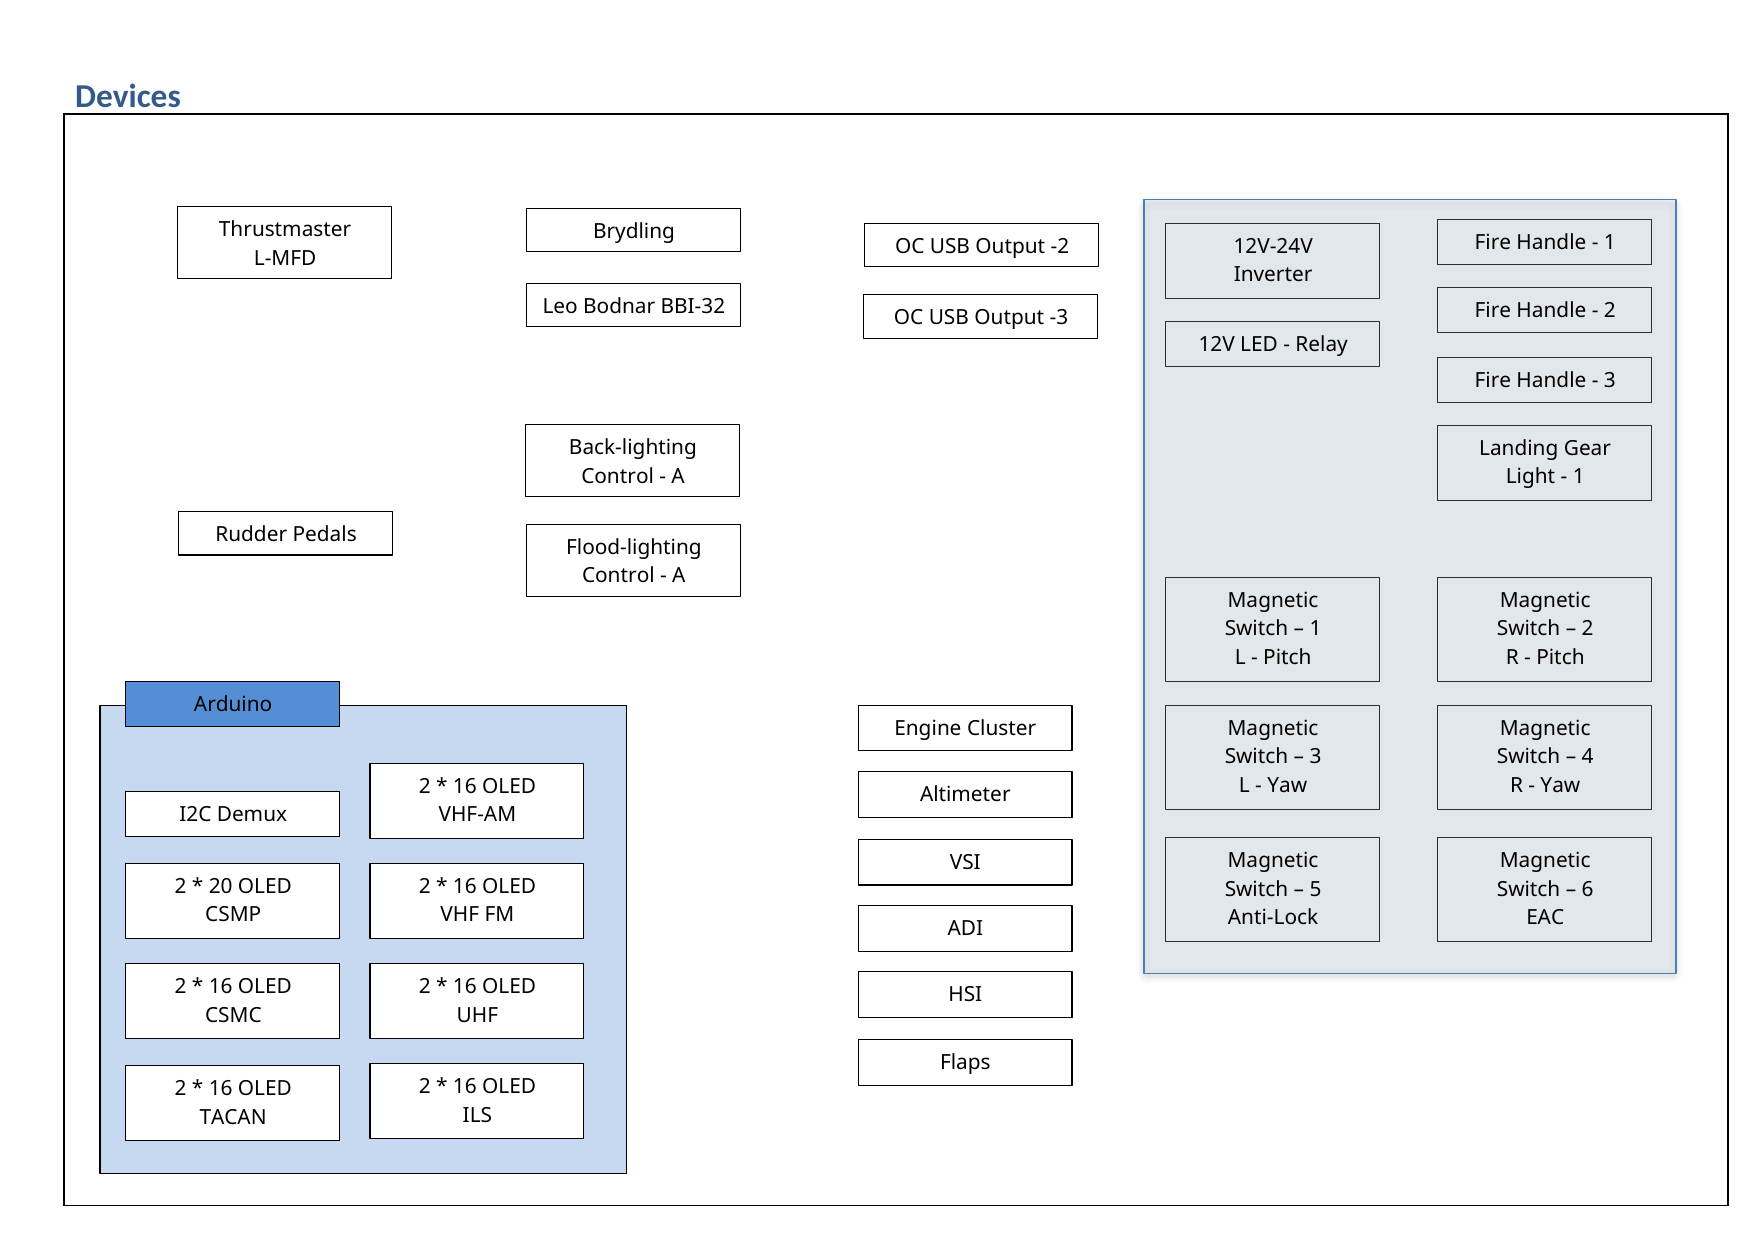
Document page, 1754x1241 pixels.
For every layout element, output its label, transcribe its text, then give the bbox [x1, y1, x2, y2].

text 12V-24V [1181, 231, 1365, 259]
text Magnetic [1181, 845, 1365, 874]
text Magnetic [1453, 845, 1637, 874]
text Fire Handle - 1 [1453, 227, 1637, 255]
text Control - A [542, 561, 726, 589]
text OC USB Output -2 [880, 231, 1084, 259]
text OC USB Output -3 [879, 302, 1083, 331]
text 2 * 16 OLED [141, 1073, 325, 1102]
text Magnetic [1453, 713, 1637, 742]
text VHF-AM [385, 799, 569, 828]
subtitle Devices [75, 75, 1679, 113]
text R - Yaw [1453, 770, 1637, 798]
text Inverter [1181, 259, 1365, 288]
text Rudder Pedals [194, 519, 378, 548]
text ADI [873, 913, 1057, 942]
text VHF FM [385, 899, 569, 928]
text UHF [385, 1000, 569, 1028]
text 2 * 16 OLED [385, 771, 569, 799]
text 2 * 16 OLED [385, 871, 569, 899]
text Magnetic [1181, 585, 1365, 613]
text Magnetic [1453, 585, 1637, 613]
text Switch – 6 [1453, 874, 1637, 902]
text Landing Gear Light - 1 [1453, 433, 1637, 490]
text HSI [873, 979, 1057, 1008]
text Switch – 2 [1453, 613, 1637, 642]
text Leo Bodnar BBI-32 [542, 291, 726, 319]
text R - Pitch [1453, 642, 1637, 670]
text Anti-Lock [1181, 902, 1365, 931]
text VSI [873, 847, 1057, 876]
text EAC [1453, 902, 1637, 931]
text 2 * 20 OLED [141, 871, 325, 899]
text Brydling [542, 216, 726, 244]
text Engine Cluster [873, 713, 1057, 742]
text CSMC [141, 1000, 325, 1028]
text L - Yaw [1181, 770, 1365, 798]
text 2 * 16 OLED [385, 971, 569, 1000]
text L-MFD [193, 243, 377, 271]
text Switch – 3 [1181, 742, 1365, 770]
text TACAN [141, 1102, 325, 1130]
text 2 * 16 OLED [141, 971, 325, 1000]
text Control - A [541, 461, 725, 489]
text L - Pitch [1181, 642, 1365, 670]
text Switch – 1 [1181, 613, 1365, 642]
text Arduino [141, 689, 325, 718]
text ILS [385, 1100, 569, 1128]
text Flood-lighting [542, 532, 726, 561]
text Altimeter [873, 779, 1057, 808]
text Fire Handle - 2 [1453, 295, 1637, 323]
text Switch – 4 [1453, 742, 1637, 770]
text 12V LED - Relay [1181, 329, 1365, 357]
text Back-lighting [541, 432, 725, 461]
text Magnetic [1181, 713, 1365, 742]
text Fire Handle - 3 [1453, 365, 1637, 393]
text I2C Demux [141, 799, 325, 828]
text Switch – 5 [1181, 874, 1365, 902]
text Thrustmaster [193, 214, 377, 243]
text CSMP [141, 899, 325, 928]
text 2 * 16 OLED [385, 1071, 569, 1100]
text Flaps [873, 1047, 1057, 1076]
